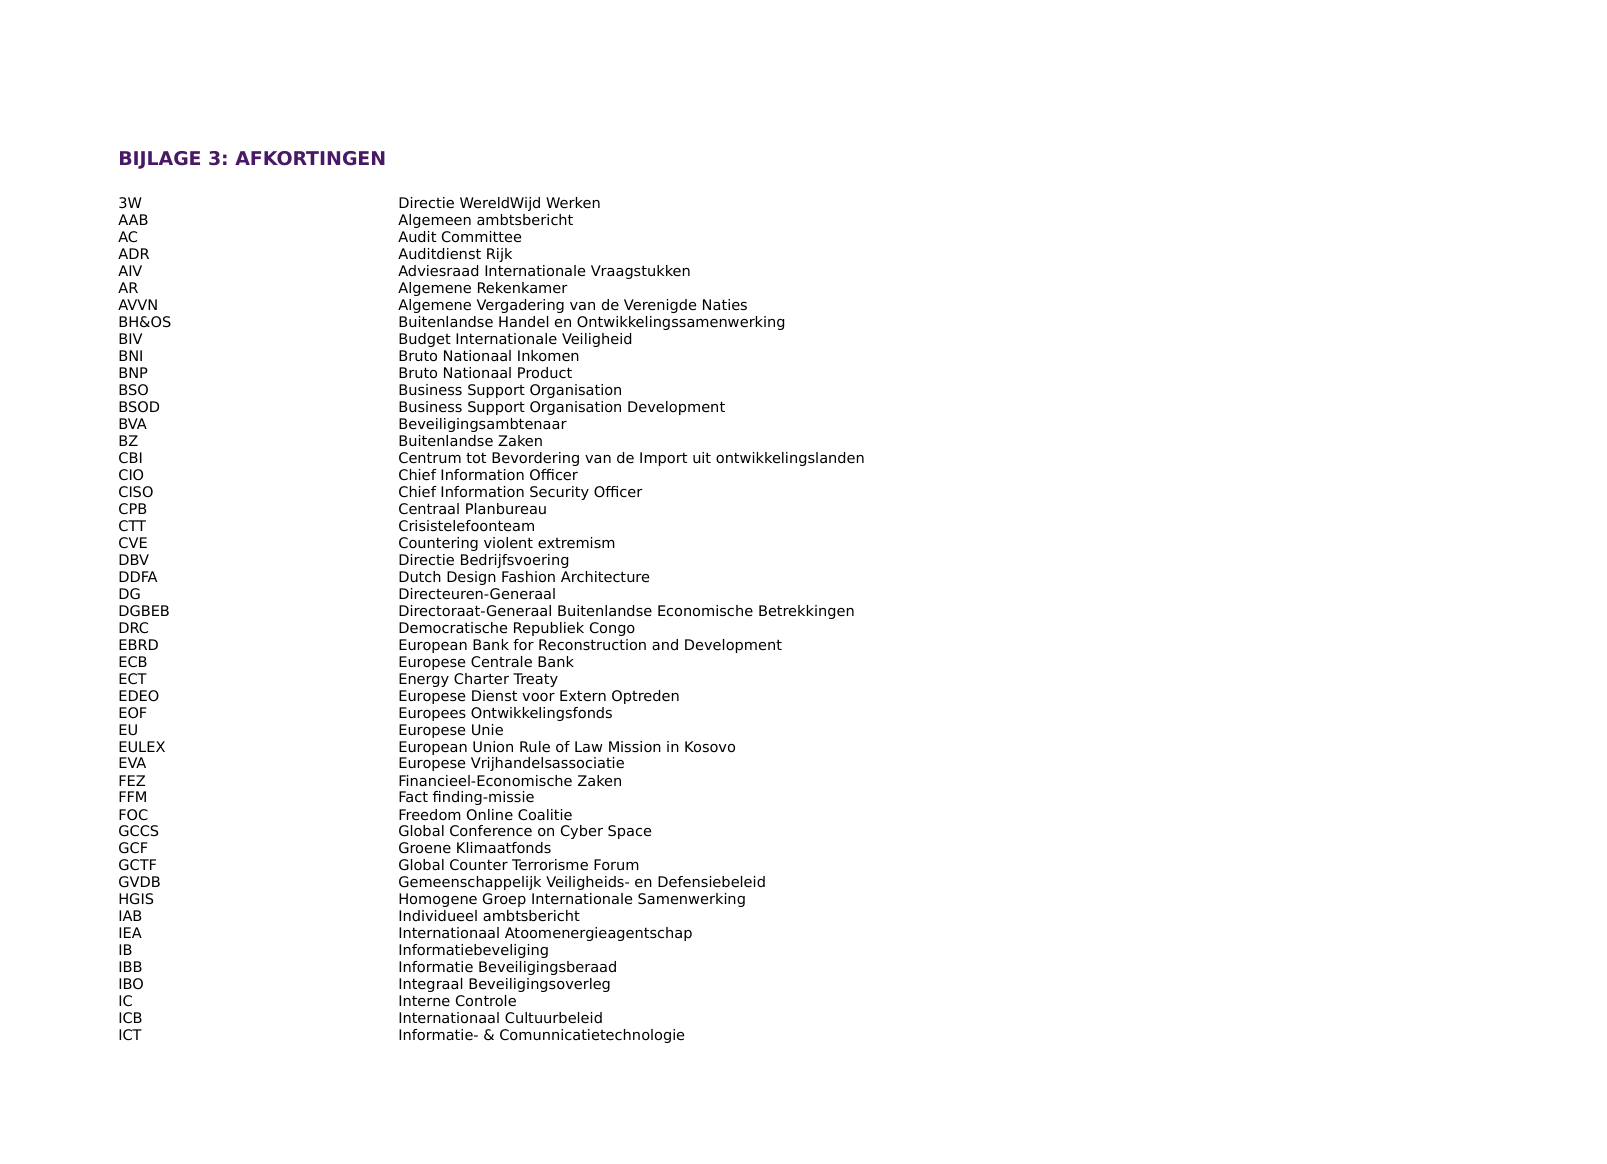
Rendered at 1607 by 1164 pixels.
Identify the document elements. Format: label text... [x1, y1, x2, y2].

table_cell European Union Rule of Law Mission in Kosovo [392, 739, 1488, 755]
table_cell Global Counter Terrorisme Forum [392, 857, 1488, 874]
table_cell Energy Charter Treaty [392, 671, 1488, 687]
table_cell BSO [118, 382, 392, 399]
table_cell Groene Klimaatfonds [392, 840, 1488, 857]
table_cell Democratische Republiek Congo [392, 620, 1488, 637]
table_cell IAB [118, 908, 392, 925]
table_cell Informatie- & Comunnicatietechnologie [392, 1027, 1488, 1044]
table_cell GCCS [118, 823, 392, 840]
table_cell Adviesraad Internationale Vraagstukken [392, 263, 1488, 280]
table_cell GCF [118, 840, 392, 857]
table_cell CISO [118, 484, 392, 501]
table_cell Centrum tot Bevordering van de Import uit ontwikkelingslanden [392, 450, 1488, 467]
table_cell DG [118, 586, 392, 603]
table_cell DDFA [118, 569, 392, 586]
table_cell IC [118, 993, 392, 1010]
table_cell DBV [118, 552, 392, 569]
table_cell EOF [118, 705, 392, 721]
table_cell AR [118, 280, 392, 297]
table_cell Chief Information Security Officer [392, 484, 1488, 501]
table_cell Europees Ontwikkelingsfonds [392, 705, 1488, 721]
table_cell AVVN [118, 297, 392, 314]
table_cell Gemeenschappelijk Veiligheids- en Defensiebeleid [392, 874, 1488, 891]
table_cell Countering violent extremism [392, 535, 1488, 552]
table_cell Europese Unie [392, 721, 1488, 738]
table_cell Algemeen ambtsbericht [392, 212, 1488, 229]
table_cell Buitenlandse Handel en Ontwikkelingssamenwerking [392, 314, 1488, 331]
table_cell Centraal Planbureau [392, 501, 1488, 518]
table_cell BIV [118, 331, 392, 348]
table_cell ICT [118, 1027, 392, 1044]
table_cell Individueel ambtsbericht [392, 908, 1488, 925]
table_cell EVA [118, 755, 392, 772]
table_cell IBB [118, 959, 392, 976]
table_cell Algemene Rekenkamer [392, 280, 1488, 297]
table_cell Financieel-Economische Zaken [392, 773, 1488, 789]
subtitle BIJLAGE 3: AFKORTINGEN [118, 148, 1488, 170]
table_cell Beveiligingsambtenaar [392, 416, 1488, 433]
table_cell ECB [118, 654, 392, 671]
table_cell DGBEB [118, 603, 392, 619]
table_cell BNI [118, 348, 392, 365]
table_cell ADR [118, 246, 392, 263]
table_cell CVE [118, 535, 392, 552]
table_cell IB [118, 942, 392, 959]
table_cell Bruto Nationaal Product [392, 365, 1488, 382]
table_cell EBRD [118, 637, 392, 653]
table_cell AC [118, 229, 392, 246]
table_cell IEA [118, 925, 392, 942]
table_cell ICB [118, 1010, 392, 1027]
table_cell HGIS [118, 891, 392, 908]
table_cell Directeuren-Generaal [392, 586, 1488, 603]
table_cell Chief Information Officer [392, 467, 1488, 484]
table_cell Europese Centrale Bank [392, 654, 1488, 671]
table_cell GVDB [118, 874, 392, 891]
table_cell Europese Vrijhandelsassociatie [392, 755, 1488, 772]
table_cell ECT [118, 671, 392, 687]
table_cell Business Support Organisation [392, 382, 1488, 399]
table_cell Homogene Groep Internationale Samenwerking [392, 891, 1488, 908]
table_cell BSOD [118, 399, 392, 416]
table_header 3W [118, 195, 392, 212]
table_cell Auditdienst Rijk [392, 246, 1488, 263]
table_cell EULEX [118, 739, 392, 755]
table_cell Buitenlandse Zaken [392, 433, 1488, 450]
table_cell FFM [118, 789, 392, 806]
table_cell FOC [118, 806, 392, 823]
table_cell European Bank for Reconstruction and Development [392, 637, 1488, 653]
table_cell Interne Controle [392, 993, 1488, 1010]
table_cell CBI [118, 450, 392, 467]
table_cell BZ [118, 433, 392, 450]
table_cell Crisistelefoonteam [392, 518, 1488, 535]
table_header Directie WereldWijd Werken [392, 195, 1488, 212]
table_cell Informatiebeveliging [392, 942, 1488, 959]
table_cell AAB [118, 212, 392, 229]
table_cell Dutch Design Fashion Architecture [392, 569, 1488, 586]
table_cell BH&OS [118, 314, 392, 331]
table_cell Europese Dienst voor Extern Optreden [392, 688, 1488, 704]
table_cell Informatie Beveiligingsberaad [392, 959, 1488, 976]
table_cell Directoraat-Generaal Buitenlandse Economische Betrekkingen [392, 603, 1488, 619]
table_cell Bruto Nationaal Inkomen [392, 348, 1488, 365]
table_cell EDEO [118, 688, 392, 704]
table_cell Budget Internationale Veiligheid [392, 331, 1488, 348]
table_cell Freedom Online Coalitie [392, 806, 1488, 823]
table_cell Internationaal Cultuurbeleid [392, 1010, 1488, 1027]
table_cell DRC [118, 620, 392, 637]
table_cell CIO [118, 467, 392, 484]
table_cell Global Conference on Cyber Space [392, 823, 1488, 840]
table_cell AIV [118, 263, 392, 280]
table_cell Algemene Vergadering van de Verenigde Naties [392, 297, 1488, 314]
table_cell BNP [118, 365, 392, 382]
table_cell GCTF [118, 857, 392, 874]
table_cell Business Support Organisation Development [392, 399, 1488, 416]
table_cell IBO [118, 976, 392, 993]
table_cell Internationaal Atoomenergieagentschap [392, 925, 1488, 942]
table_cell EU [118, 721, 392, 738]
table_cell Fact finding-missie [392, 789, 1488, 806]
table_cell Directie Bedrijfsvoering [392, 552, 1488, 569]
table_cell Audit Committee [392, 229, 1488, 246]
table_cell CPB [118, 501, 392, 518]
table_cell Integraal Beveiligingsoverleg [392, 976, 1488, 993]
table_cell FEZ [118, 773, 392, 789]
table_cell BVA [118, 416, 392, 433]
table_cell CTT [118, 518, 392, 535]
